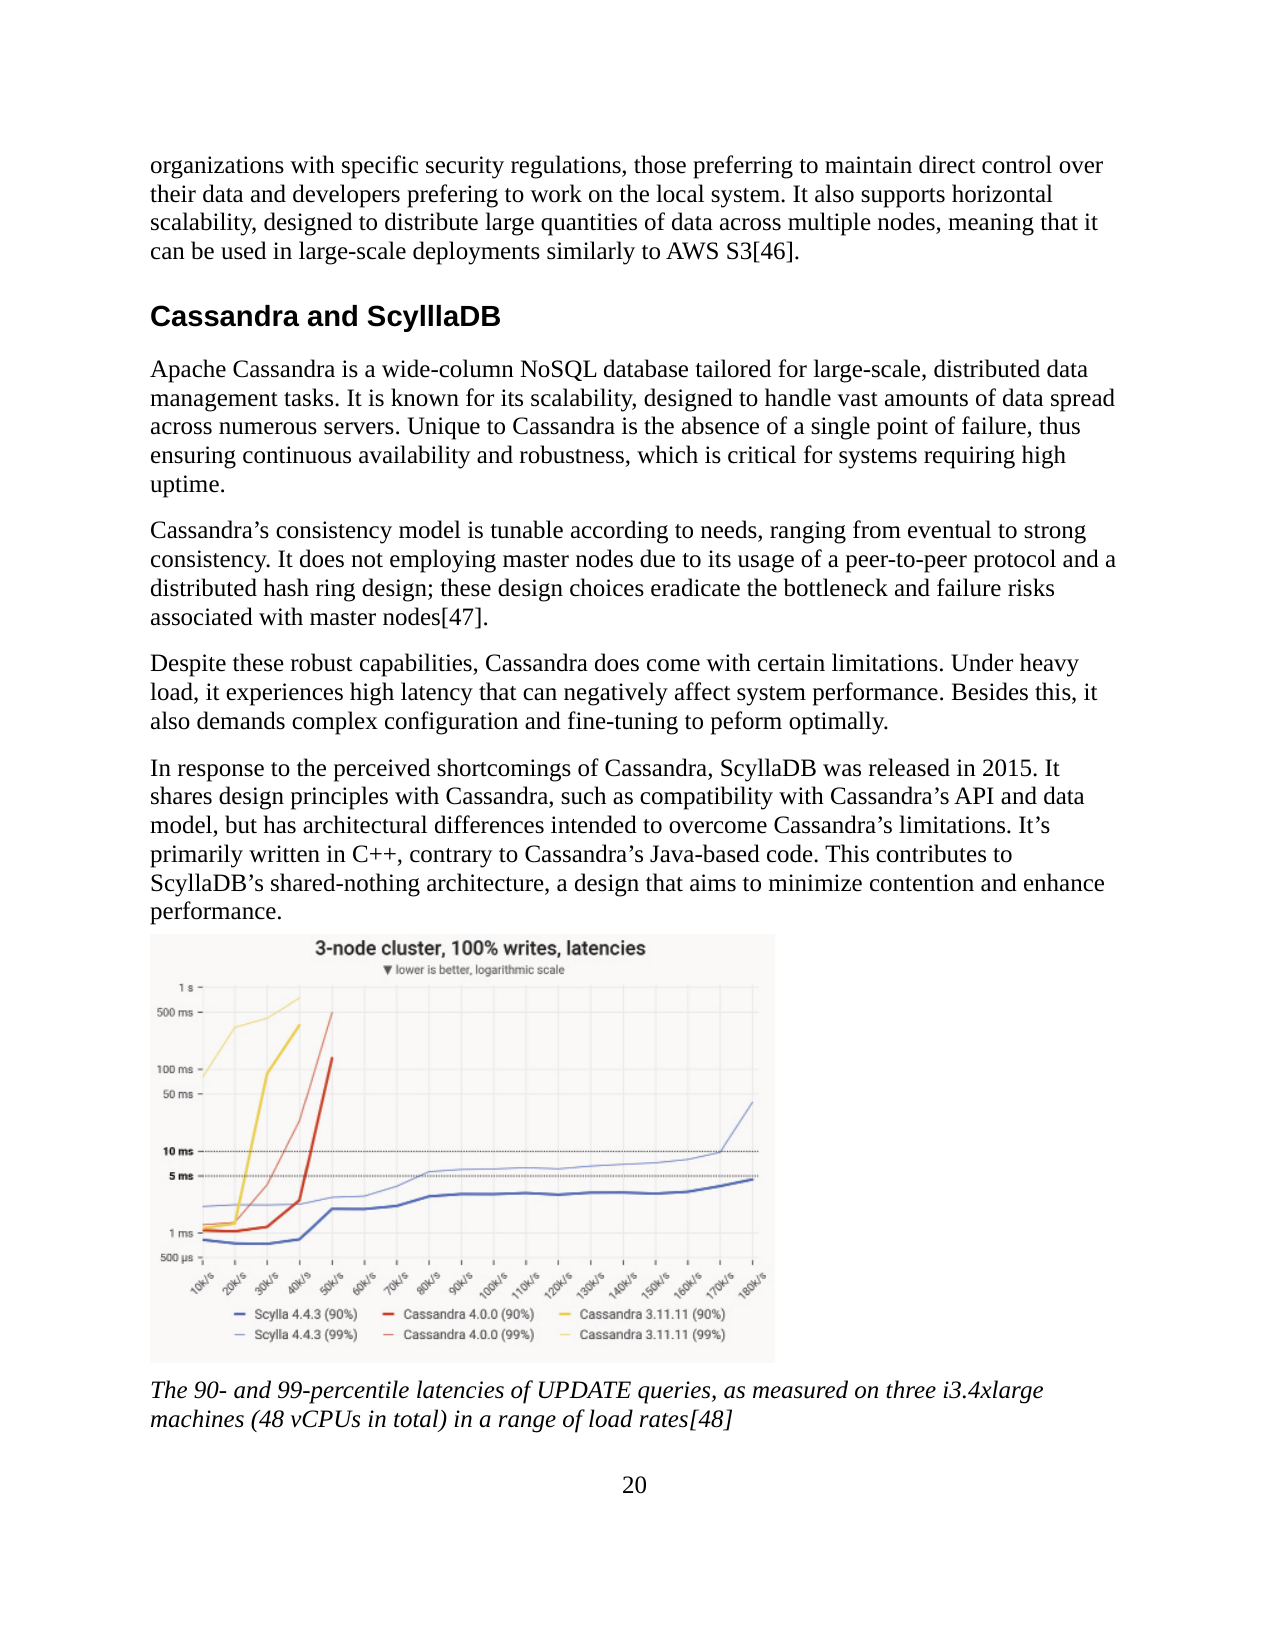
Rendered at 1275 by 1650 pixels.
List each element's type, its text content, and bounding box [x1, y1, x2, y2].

text In response to the perceived shortcomings of Cassandra, ScyllaDB was released in 2015. It shares design principles with Cassandra, such as compatibility with Cassandra’s API and data model, but has architectural differences intended to overcome Cassandra’s limitations. It’s primarily written in C++, contrary to Cassandra’s Java-based code. This contributes to ScyllaDB’s shared-nothing architecture, a design that aims to minimize contention and enhance performance. [150, 753, 1125, 925]
text Cassandra’s consistency model is tunable according to needs, ranging from eventual to strong consistency. It does not employing master nodes due to its usage of a peer-to-peer protocol and a distributed hash ring design; these design choices eradicate the bottleneck and failure risks associated with master nodes[47]. [150, 516, 1125, 631]
text The 90- and 99-percentile latencies of UPDATE queries, as measured on three i3.4xlarge machines (48 vCPUs in total) in a range of load rates[48] [150, 1375, 1125, 1433]
text Apache Cassandra is a wide-column NoSQL database tailored for large-scale, distributed data management tasks. It is known for its scalability, designed to handle vast amounts of data spread across numerous servers. Unique to Cassandra is the absence of a single point of failure, thus ensuring continuous availability and robustness, which is critical for systems requiring high uptime. [150, 354, 1125, 498]
subtitle Cassandra and ScylllaDB [150, 299, 1125, 332]
text organizations with specific security regulations, those preferring to maintain direct control over their data and developers prefering to work on the local system. It also supports horizontal scalability, designed to distribute large quantities of data across multiple nodes, meaning that it can be used in large-scale deployments similarly to AWS S3[46]. [150, 150, 1125, 265]
text Despite these robust capabilities, Cassandra does come with certain limitations. Under heavy load, it experiences high latency that can negatively affect system performance. Besides this, it also demands complex configuration and fine-tuning to peform optimally. [150, 648, 1125, 735]
picture [150, 934, 775, 1363]
